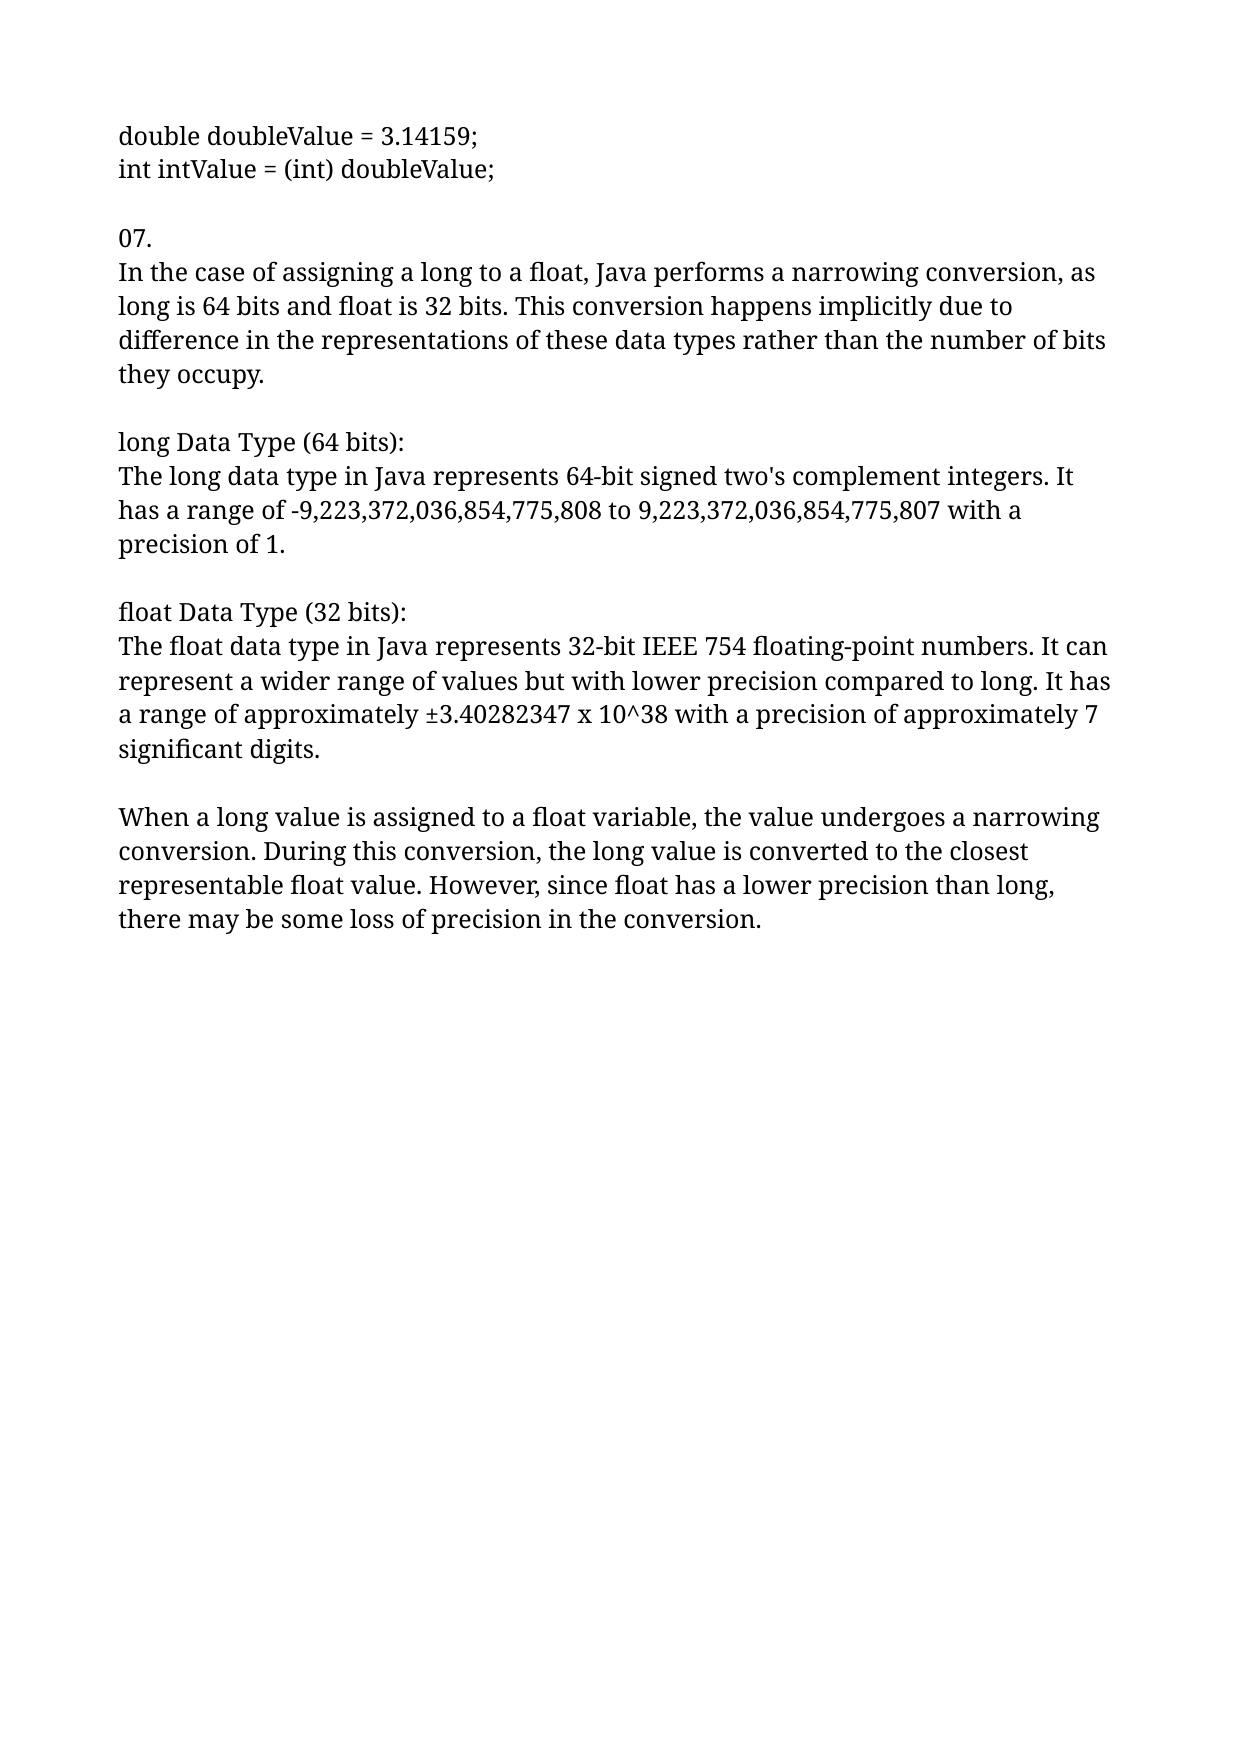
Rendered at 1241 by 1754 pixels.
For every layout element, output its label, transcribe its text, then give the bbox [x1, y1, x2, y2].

text The long data type in Java represents 64-bit signed two's complement integers. It has a range of -9,223,372,036,854,775,808 to 9,223,372,036,854,775,807 with a precision of 1. [118, 459, 1122, 561]
text long Data Type (64 bits): [118, 425, 1122, 459]
text When a long value is assigned to a float variable, the value undergoes a narrowing conversion. During this conversion, the long value is converted to the closest representable float value. However, since float has a lower precision than long, there may be some loss of precision in the conversion. [118, 799, 1122, 936]
text int intValue = (int) doubleValue; [118, 152, 1122, 186]
text double doubleValue = 3.14159; [118, 118, 1122, 152]
text The float data type in Java represents 32-bit IEEE 754 floating-point numbers. It can represent a wider range of values but with lower precision compared to long. It has a range of approximately ±3.40282347 x 10^38 with a precision of approximately 7 significant digits. [118, 629, 1122, 765]
text 07. [118, 220, 1122, 254]
text In the case of assigning a long to a float, Java performs a narrowing conversion, as long is 64 bits and float is 32 bits. This conversion happens implicitly due to difference in the representations of these data types rather than the number of bits they occupy. [118, 254, 1122, 391]
text float Data Type (32 bits): [118, 595, 1122, 629]
